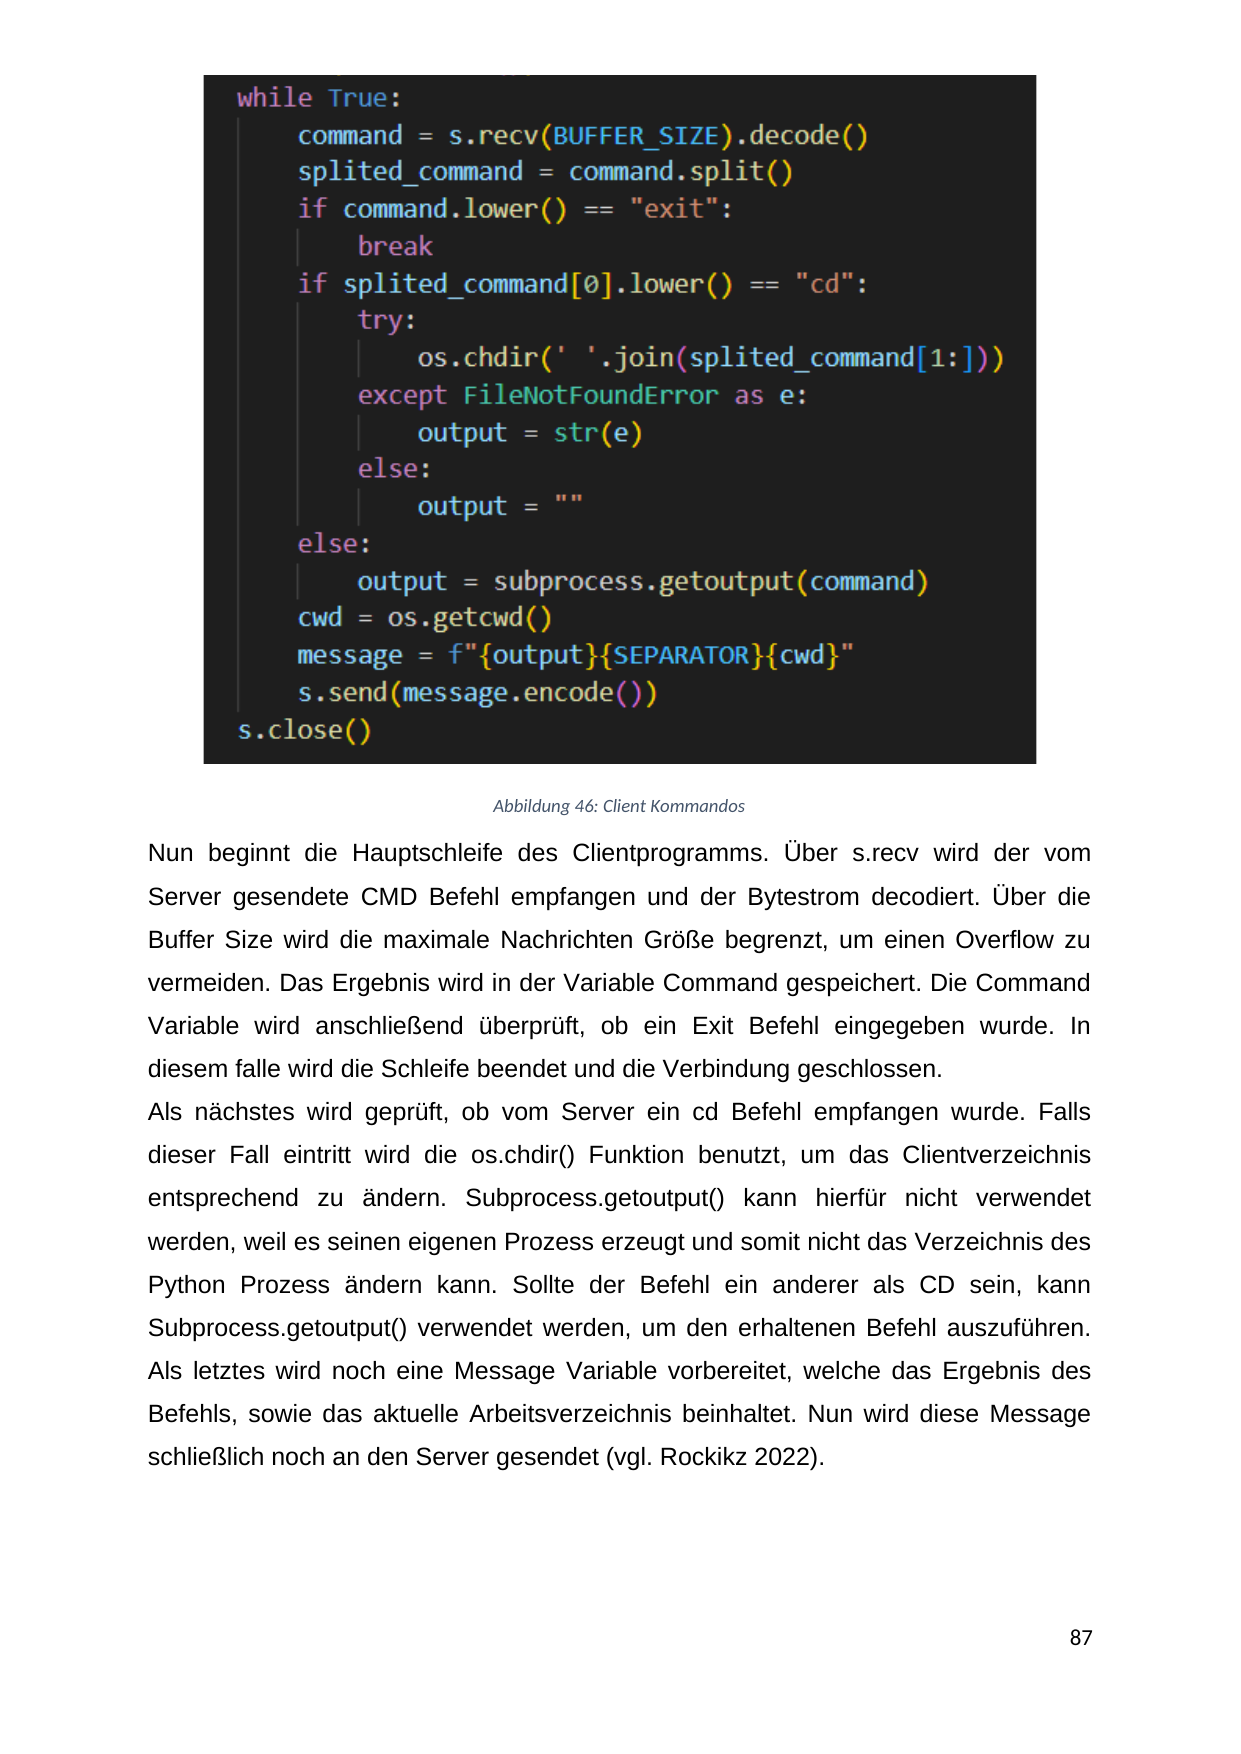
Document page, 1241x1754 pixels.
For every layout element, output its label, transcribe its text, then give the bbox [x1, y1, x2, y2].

text Nun beginnt die Hauptschleife des Clientprogramms. Über s.recv wird der vom Server gesendete CMD Befehl empfangen und der Bytestrom decodiert. Über die Buffer Size wird die maximale Nachrichten Größe begrenzt, um einen Overflow zu vermeiden. Das Ergebnis wird in der Variable Command gespeichert. Die Command Variable wird anschließend überprüft, ob ein Exit Befehl eingegeben wurde. In diesem falle wird die Schleife beendet und die Verbindung geschlossen. Als nächstes wird geprüft, ob vom Server ein cd Befehl empfangen wurde. Falls dieser Fall eintritt wird die os.chdir() Funktion benutzt, um das Clientverzeichnis entsprechend zu ändern. Subprocess.getoutput() kann hierfür nicht verwendet werden, weil es seinen eigenen Prozess erzeugt und somit nicht das Verzeichnis des Python Prozess ändern kann. Sollte der Befehl ein anderer als CD sein, kann Subprocess.getoutput() verwendet werden, um den erhaltenen Befehl auszuführen. Als letztes wird noch eine Message Variable vorbereitet, welche das Ergebnis des Befehls, sowie das aktuelle Arbeitsverzeichnis beinhaltet. Nun wird diese Message schließlich noch an den Server gesendet (vgl. Rockikz 2022). [148, 838, 1093, 1471]
text Abbildung 46: Client Kommandos [148, 795, 1093, 818]
